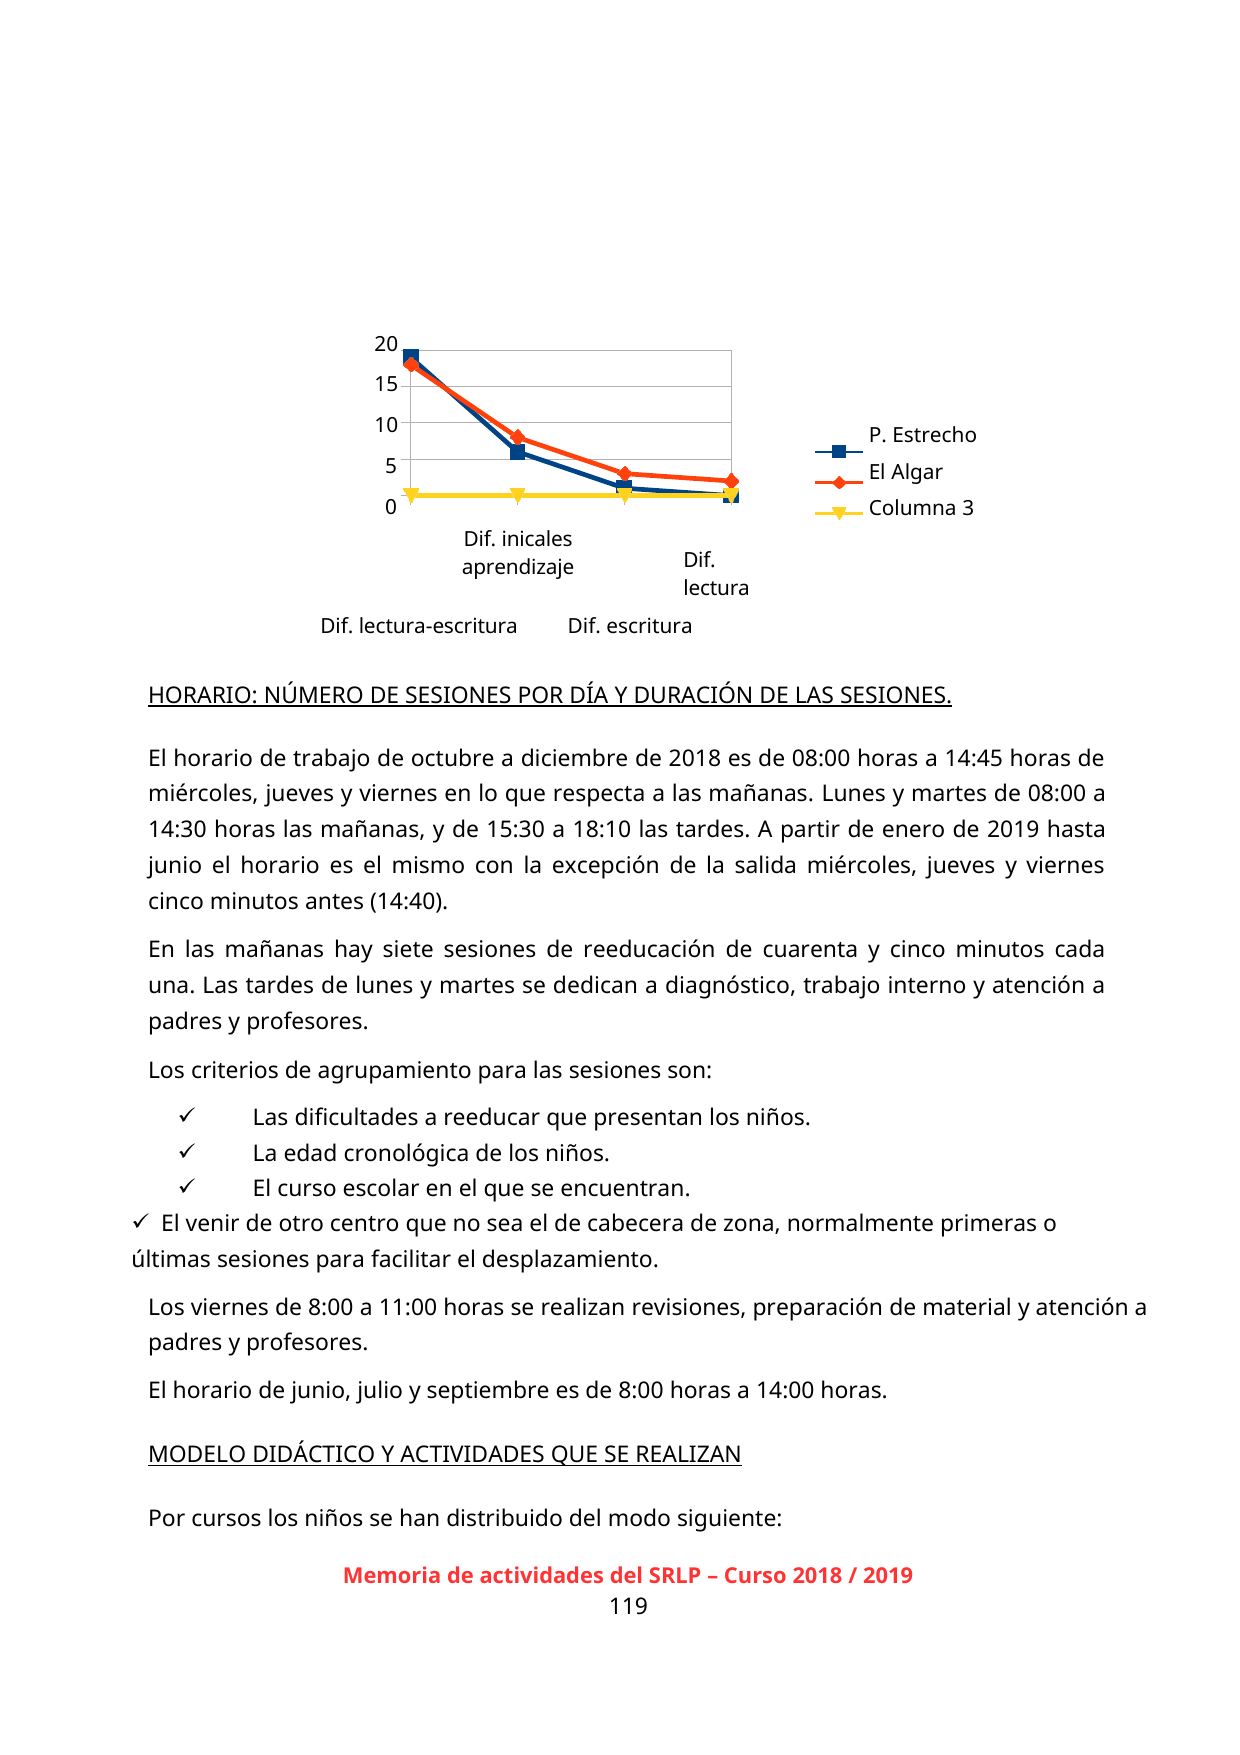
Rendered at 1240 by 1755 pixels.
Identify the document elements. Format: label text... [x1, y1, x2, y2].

text Dif. lectura [683, 545, 781, 602]
text El horario de trabajo de octubre a diciembre de 2018 es de 08:00 horas a 14:45 horas de miércoles, jueves y viernes en lo que respecta a las mañanas. Lunes y martes de 08:00 a 14:30 horas las mañanas, y de 15:30 a 18:10 las tardes. A partir de enero de 2019 hasta junio el horario es el mismo con la excepción de la salida miércoles, jueves y viernes cinco minutos antes (14:40). [148, 741, 1106, 916]
text [411, 387, 451, 398]
text 20 [374, 329, 625, 357]
text [483, 410, 625, 422]
text El horario de junio, julio y septiembre es de 8:00 horas a 14:00 horas. MODELO DIDÁCTICO Y ACTIVIDADES QUE SE REALIZAN [148, 1374, 929, 1469]
text 10 [374, 410, 410, 439]
text Dif. lectura-escritura Dif. escritura [320, 611, 1160, 639]
text 15 [374, 369, 410, 398]
text Los criterios de agrupamiento para las sesiones son: [148, 1054, 1160, 1085]
list Las dificultades a reeducar que presentan los niños. [177, 1101, 1160, 1133]
text P. Estrecho El Algar Columna 3 [868, 421, 978, 522]
text Dif. inicales aprendizaje [411, 524, 625, 581]
text [552, 460, 620, 479]
text [490, 423, 510, 439]
text HORARIO: NÚMERO DE SESIONES POR DÍA Y DURACIÓN DE LAS SESIONES. [148, 678, 1160, 710]
text [595, 460, 625, 469]
list La edad cronológica de los niños. [177, 1137, 1160, 1168]
text [502, 423, 625, 439]
text Los viernes de 8:00 a 11:00 horas se realizan revisiones, preparación de material y atención a padres y profesores. [148, 1291, 1160, 1357]
text En las mañanas hay siete sesiones de reeducación de cuarenta y cinco minutos cada una. Las tardes de lunes y martes se dedican a diagnóstico, trabajo interno y atención a padres y profesores. [148, 933, 1106, 1036]
text [429, 369, 625, 386]
text [411, 423, 498, 439]
list El venir de otro centro que no sea el de cabecera de zona, normalmente primeras o últimas sesiones para facilitar el desplazamiento. [131, 1207, 1106, 1274]
text [568, 451, 625, 459]
text 5 [385, 451, 410, 479]
text [450, 387, 625, 398]
text [411, 460, 587, 479]
list El curso escolar en el que se encuentran. [177, 1172, 1160, 1203]
text [411, 371, 436, 386]
text [526, 451, 571, 459]
text [411, 451, 510, 459]
text Por cursos los niños se han distribuido del modo siguiente: [148, 1502, 1160, 1533]
text 0 [385, 492, 625, 521]
text [411, 410, 479, 422]
